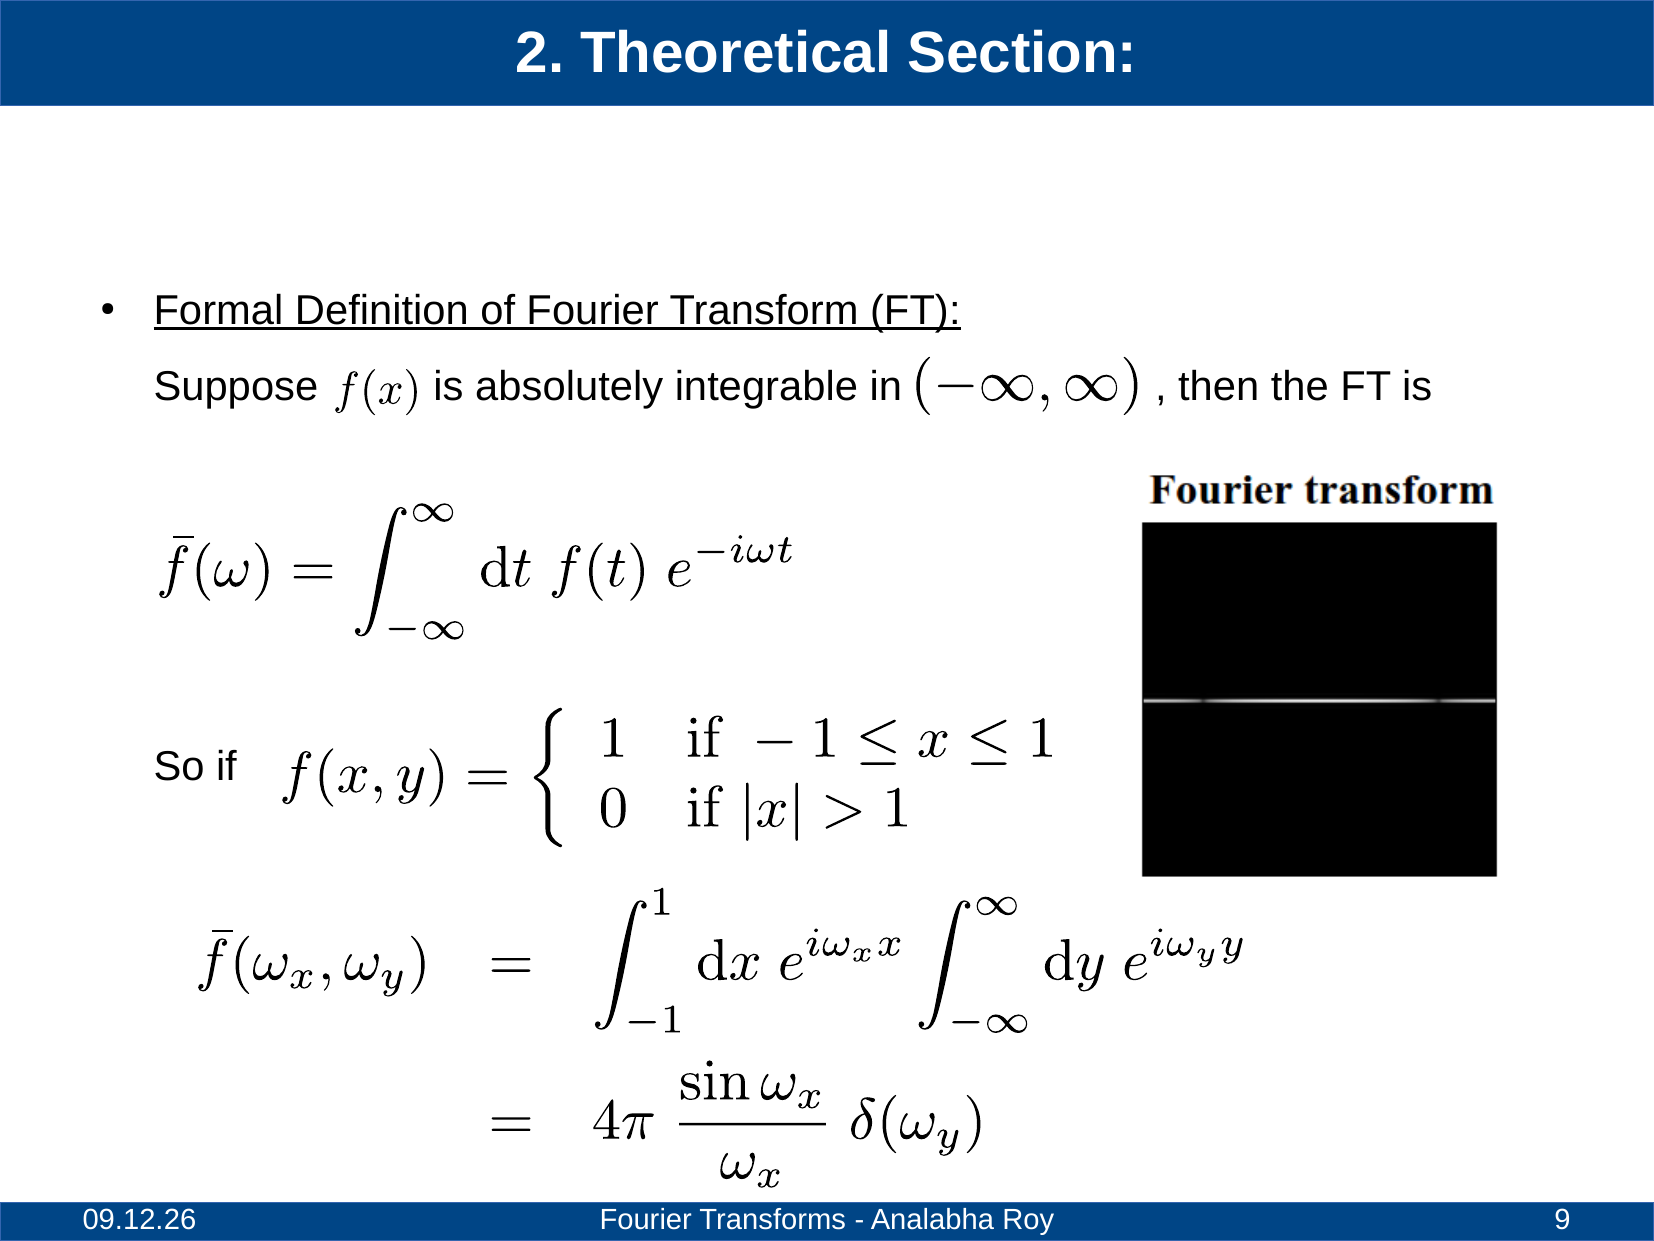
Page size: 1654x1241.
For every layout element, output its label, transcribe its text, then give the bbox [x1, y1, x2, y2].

text_box [279, 707, 1057, 848]
text_box [156, 503, 794, 645]
picture [1133, 449, 1516, 891]
list Formal Definition of Fourier Transform (FT): Suppose is absolutely integrable in , then the FT is So if [82, 135, 1571, 1171]
text_box [910, 356, 1144, 416]
text_box [332, 369, 422, 416]
text_box [195, 887, 1246, 1188]
title 2. Theoretical Section: [0, 0, 1654, 106]
